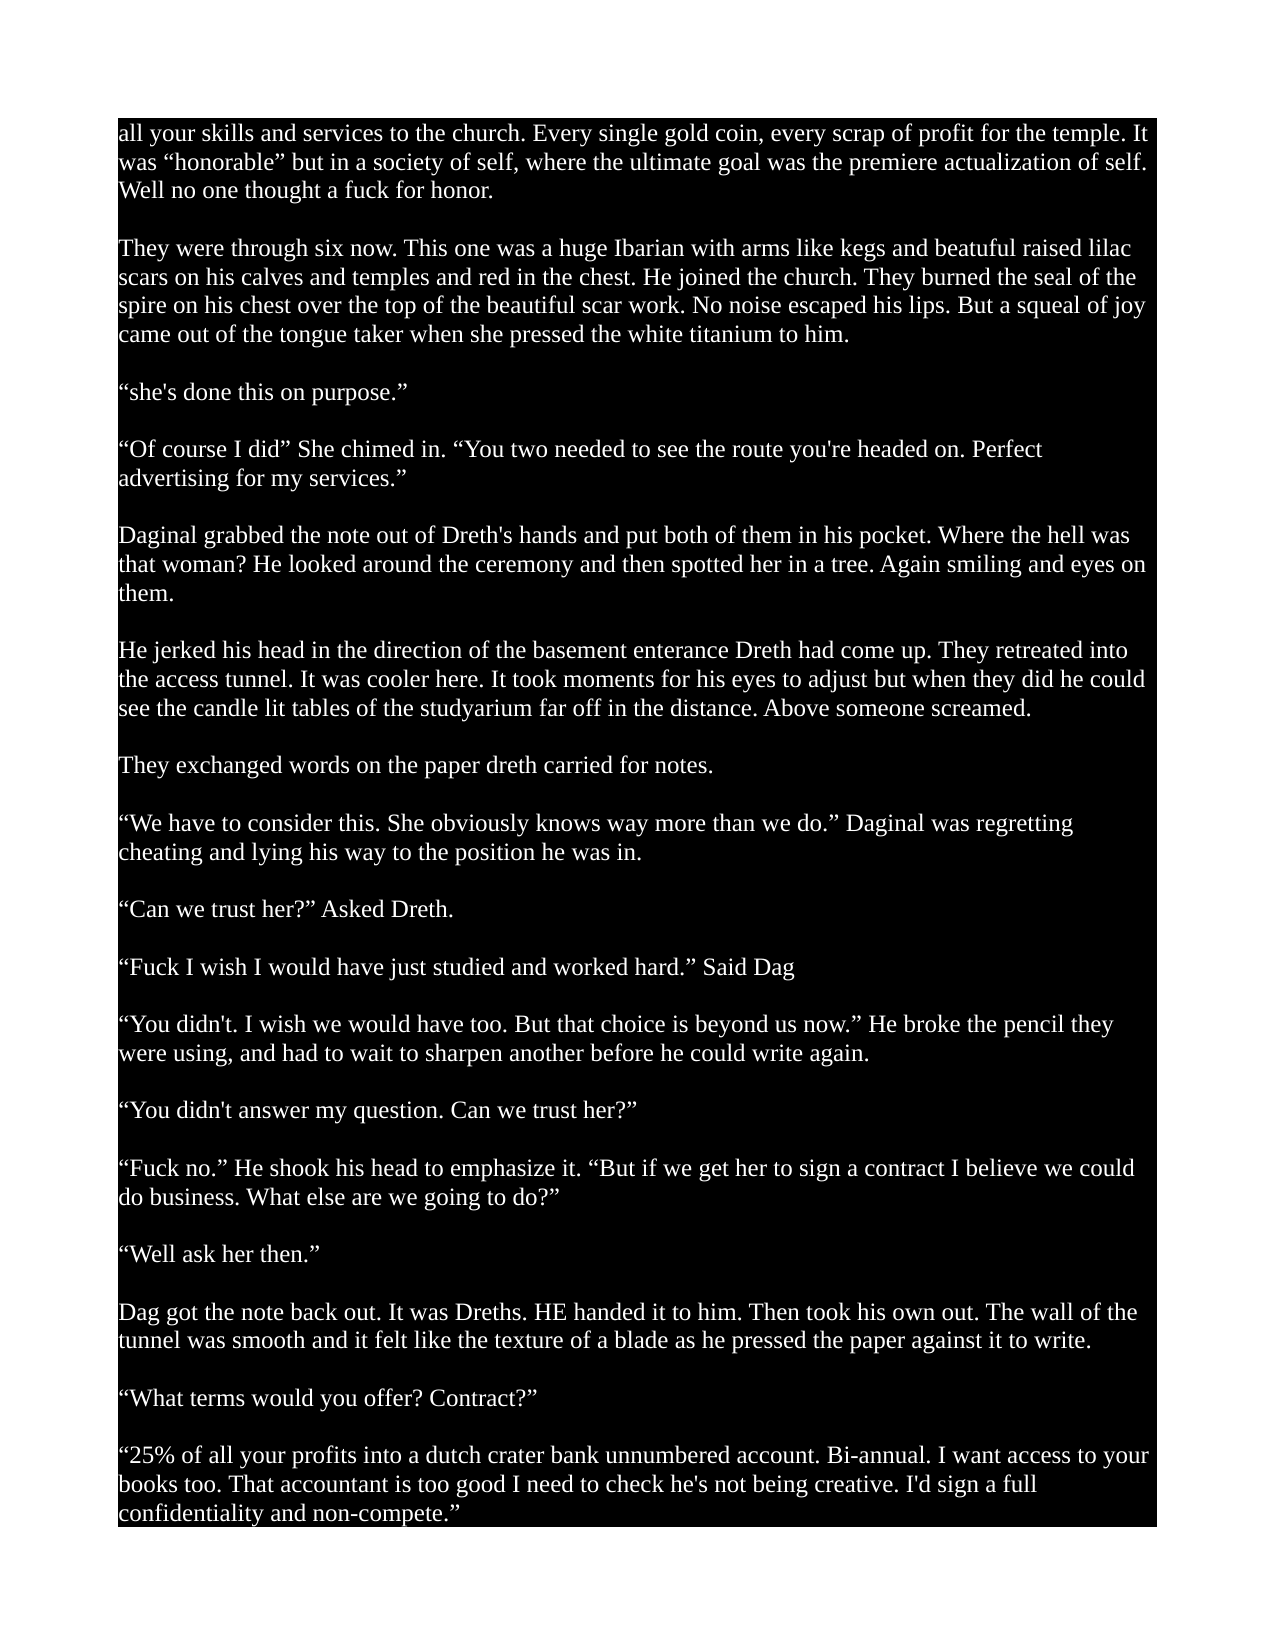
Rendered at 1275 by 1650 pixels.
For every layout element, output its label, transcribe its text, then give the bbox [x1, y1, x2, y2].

text “What terms would you offer? Contract?” [118, 1383, 1157, 1412]
text “25% of all your profits into a dutch crater bank unnumbered account. Bi-annual. I want access to your books too. That accountant is too good I need to check he's not being creative. I'd sign a full confidentiality and non-compete.” [118, 1441, 1157, 1527]
text “she's done this on purpose.” “Of course I did” She chimed in. “You two needed to see the route you're headed on. Perfect advertising for my services.” Daginal grabbed the note out of Dreth's hands and put both of them in his pocket. Where the hell was that woman? He looked around the ceremony and then spotted her in a tree. Again smiling and eyes on them. He jerked his head in the direction of the basement enterance Dreth had come up. They retreated into the access tunnel. It was cooler here. It took moments for his eyes to adjust but when they did he could see the candle lit tables of the studyarium far off in the distance. Above someone screamed. [118, 377, 1157, 722]
text “You didn't. I wish we would have too. But that choice is beyond us now.” He broke the pencil they were using, and had to wait to sharpen another before he could write again. “You didn't answer my question. Can we trust her?” “Fuck no.” He shook his head to emphasize it. “But if we get her to sign a contract I believe we could do business. What else are we going to do?” [118, 1009, 1157, 1211]
text Dag got the note back out. It was Dreths. HE handed it to him. Then took his own out. The wall of the tunnel was smooth and it felt like the texture of a blade as he pressed the paper against it to write. [118, 1297, 1157, 1354]
text all your skills and services to the church. Every single gold coin, every scrap of profit for the temple. It was “honorable” but in a society of self, where the ultimate goal was the premiere actualization of self. Well no one thought a fuck for honor. [118, 118, 1157, 204]
text “Well ask her then.” [118, 1239, 1157, 1268]
text “Can we trust her?” Asked Dreth. “Fuck I wish I would have just studied and worked hard.” Said Dag [118, 894, 1157, 981]
text They were through six now. This one was a huge Ibarian with arms like kegs and beatuful raised lilac scars on his calves and temples and red in the chest. He joined the church. They burned the seal of the spire on his chest over the top of the beautiful scar work. No noise escaped his lips. But a squeal of joy came out of the tongue taker when she pressed the white titanium to him. [118, 233, 1157, 348]
text They exchanged words on the paper dreth carried for notes. “We have to consider this. She obviously knows way more than we do.” Daginal was regretting cheating and lying his way to the position he was in. [118, 751, 1157, 866]
